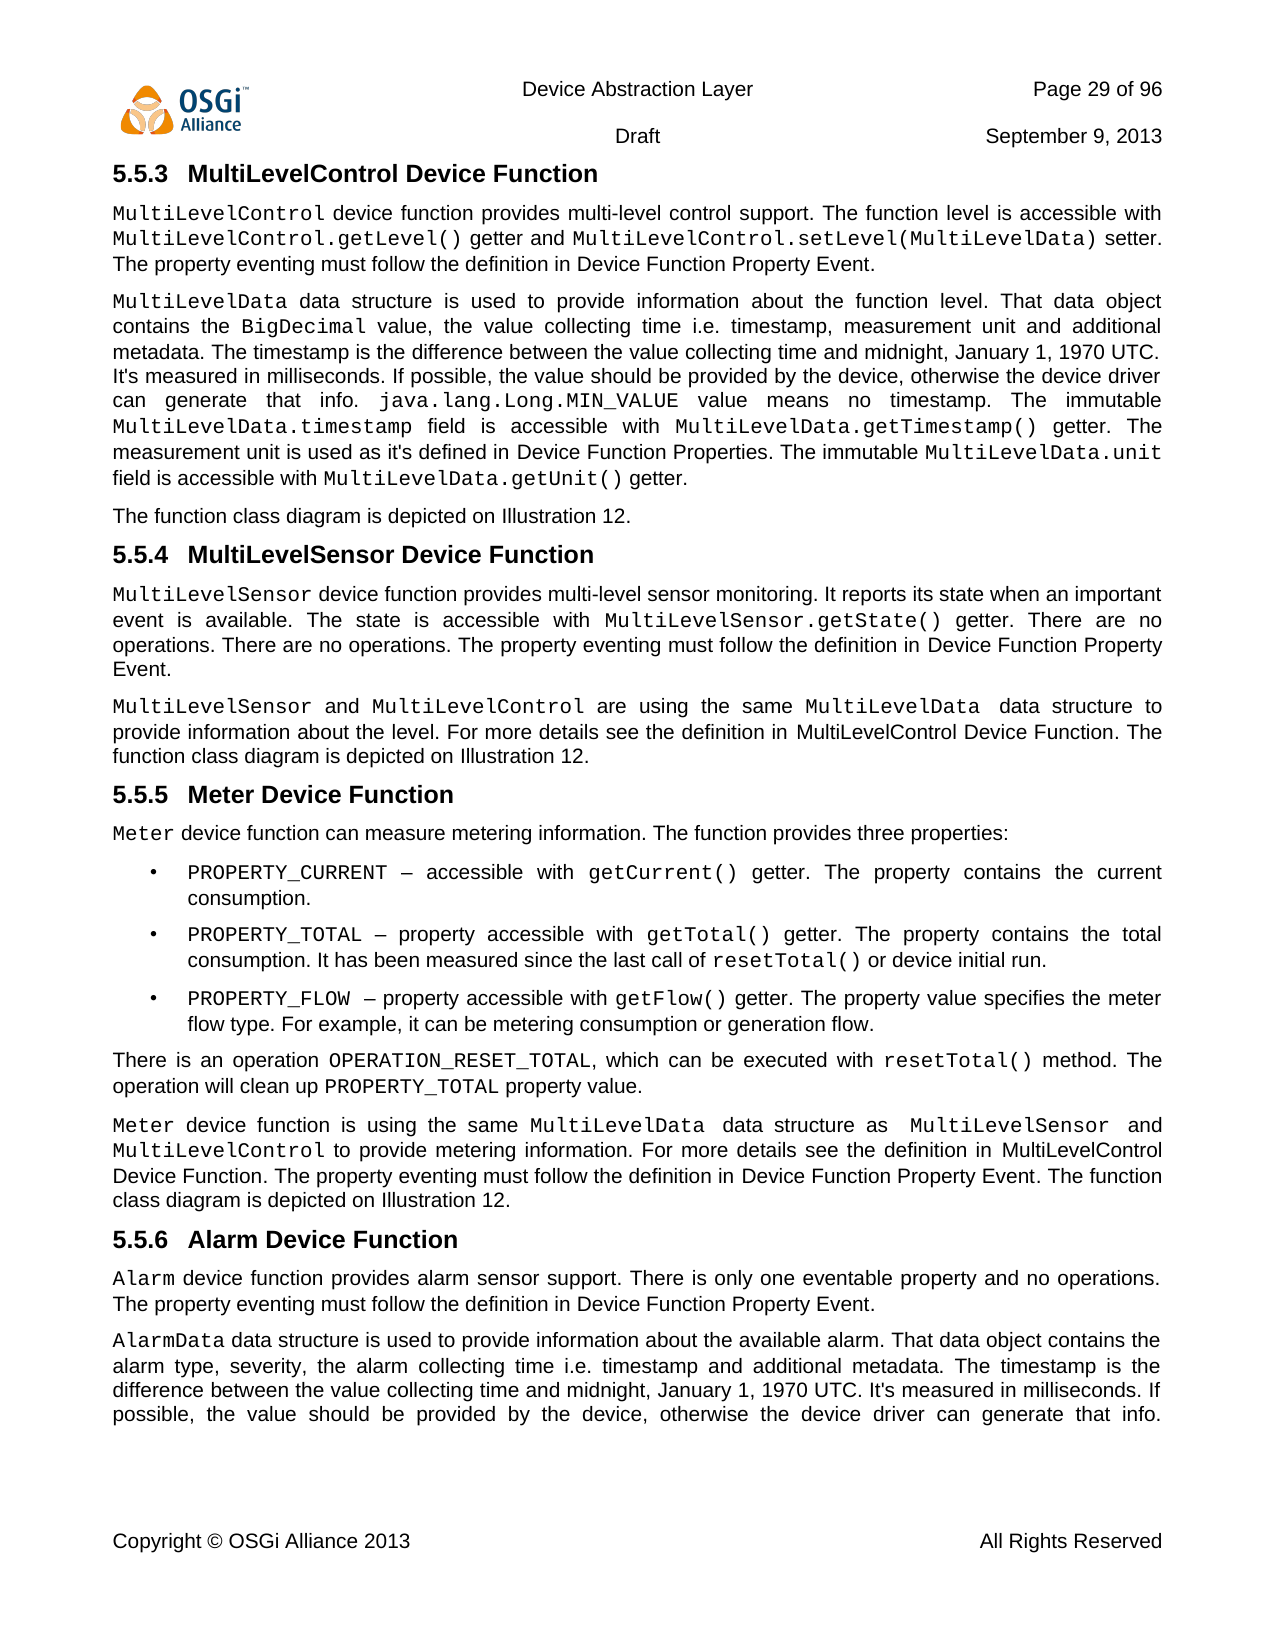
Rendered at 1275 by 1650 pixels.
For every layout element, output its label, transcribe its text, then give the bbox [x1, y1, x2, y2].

list PROPERTY_CURRENT – accessible with getCurrent() getter. The property contains the current consumption. [150, 859, 1162, 909]
text Alarm device function provides alarm sensor support. There is only one eventable property and no operations. The property eventing must follow the definition in Device Function Property Event. [112, 1266, 1162, 1316]
text Meter device function is using the same MultiLevelData data structure as MultiLevelSensor and MultiLevelControl to provide metering information. For more details see the definition in MultiLevelControl Device Function. The property eventing must follow the definition in Device Function Property Event. The function class diagram is depicted on Illustration 12. [112, 1112, 1162, 1212]
text MultiLevelSensor and MultiLevelControl are using the same MultiLevelData data structure to provide information about the level. For more details see the definition in MultiLevelControl Device Function. The function class diagram is depicted on Illustration 12. [112, 694, 1162, 767]
subtitle Alarm Device Function [112, 1224, 1162, 1253]
picture [113, 78, 257, 142]
text There is an operation OPERATION_RESET_TOTAL, which can be executed with resetTotal() method. The operation will clean up PROPERTY_TOTAL property value. [112, 1048, 1162, 1100]
list PROPERTY_TOTAL – property accessible with getTotal() getter. The property contains the total consumption. It has been measured since the last call of resetTotal() or device initial run. [150, 922, 1162, 973]
subtitle Meter Device Function [112, 780, 1162, 809]
text MultiLevelSensor device function provides multi-level sensor monitoring. It reports its state when an important event is available. The state is accessible with MultiLevelSensor.getState() getter. There are no operations. There are no operations. The property eventing must follow the definition in Device Function Property Event. [112, 582, 1162, 681]
text Meter device function can measure metering information. The function provides three properties: [112, 821, 1162, 847]
text AlarmData data structure is used to provide information about the available alarm. That data object contains the alarm type, severity, the alarm collecting time i.e. timestamp and additional metadata. The timestamp is the difference between the value collecting time and midnight, January 1, 1970 UTC. It's measured in milliseconds. If possible, the value should be provided by the device, otherwise the device driver can generate that info. [112, 1328, 1162, 1426]
text MultiLevelControl device function provides multi-level control support. The function level is accessible with MultiLevelControl.getLevel() getter and MultiLevelControl.setLevel(MultiLevelData) setter. The property eventing must follow the definition in Device Function Property Event. [112, 200, 1162, 276]
text MultiLevelData data structure is used to provide information about the function level. That data object contains the BigDecimal value, the value collecting time i.e. timestamp, measurement unit and additional metadata. The timestamp is the difference between the value collecting time and midnight, January 1, 1970 UTC. It's measured in milliseconds. If possible, the value should be provided by the device, otherwise the device driver can generate that info. java.lang.Long.MIN_VALUE value means no timestamp. The immutable MultiLevelData.timestamp field is accessible with MultiLevelData.getTimestamp() getter. The measurement unit is used as it's defined in Device Function Properties. The immutable MultiLevelData.unit field is accessible with MultiLevelData.getUnit() getter. [112, 288, 1162, 491]
subtitle MultiLevelControl Device Function [112, 159, 1162, 188]
list PROPERTY_FLOW – property accessible with getFlow() getter. The property value specifies the meter flow type. For example, it can be metering consumption or generation flow. [150, 986, 1162, 1036]
text The function class diagram is depicted on Illustration 12. [112, 504, 1162, 528]
subtitle MultiLevelSensor Device Function [112, 540, 1162, 569]
